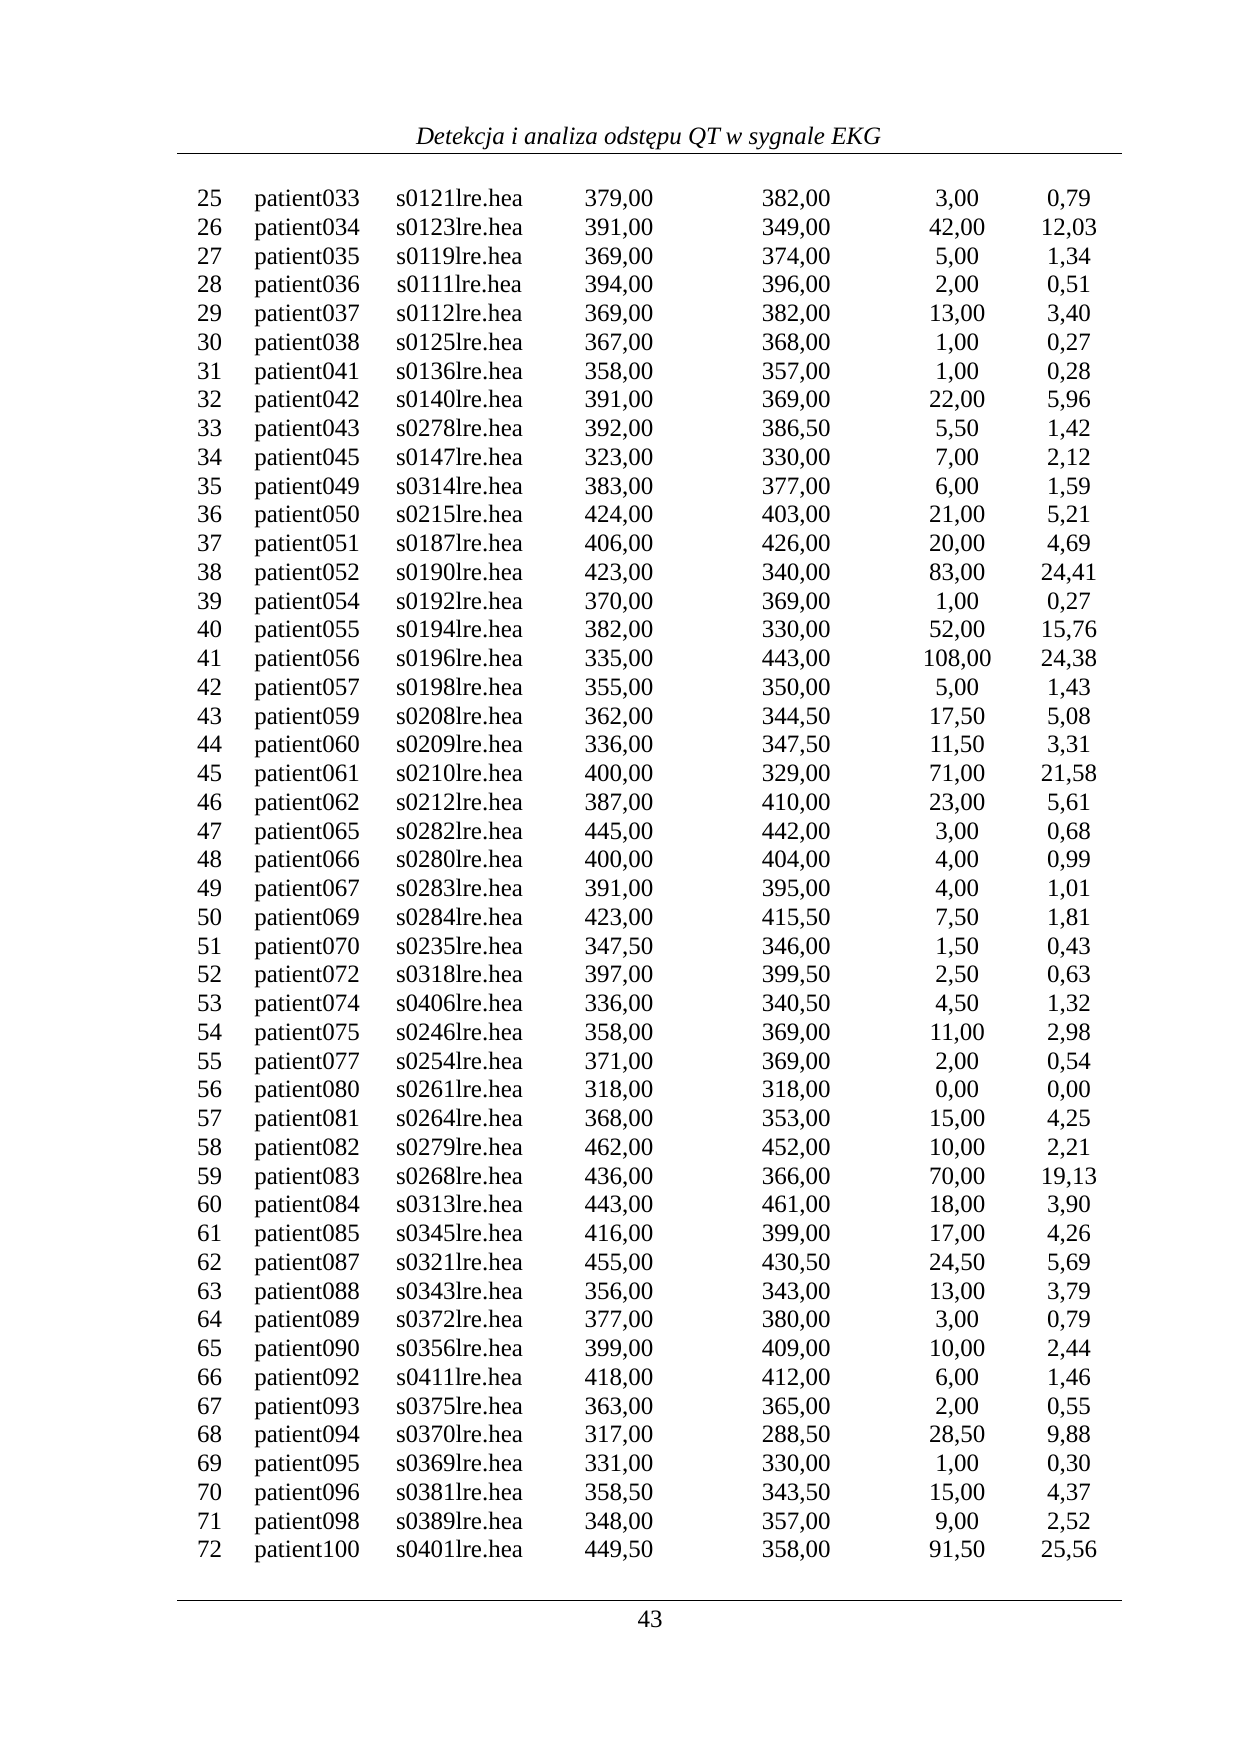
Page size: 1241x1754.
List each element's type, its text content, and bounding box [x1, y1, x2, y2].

table_cell 91,50 [894, 1535, 1020, 1563]
table_cell 377,00 [539, 1305, 698, 1333]
table_cell 358,50 [539, 1477, 698, 1506]
table_cell 18,00 [894, 1190, 1020, 1218]
table_cell 3,31 [1020, 730, 1117, 758]
table_cell patient042 [234, 385, 379, 413]
table_cell 4,69 [1020, 528, 1117, 557]
table_cell 1,42 [1020, 413, 1117, 442]
table_cell s0356lre.hea [380, 1333, 539, 1362]
table_cell 4,50 [894, 988, 1020, 1017]
table_cell 371,00 [539, 1046, 698, 1074]
table_cell 19,13 [1020, 1161, 1117, 1189]
table_cell 369,00 [698, 1046, 894, 1074]
table_cell 58 [184, 1132, 234, 1161]
table_cell 369,00 [698, 385, 894, 413]
table_cell 5,61 [1020, 787, 1117, 816]
table_cell s0283lre.hea [380, 873, 539, 902]
table_cell 1,34 [1020, 241, 1117, 269]
table_cell 1,81 [1020, 902, 1117, 931]
table_cell 452,00 [698, 1132, 894, 1161]
table_cell 10,00 [894, 1132, 1020, 1161]
table_cell s0375lre.hea [380, 1391, 539, 1419]
table_cell 49 [184, 873, 234, 902]
table_cell 64 [184, 1305, 234, 1333]
table_cell 50 [184, 902, 234, 931]
table_cell 10,00 [894, 1333, 1020, 1362]
table_cell 68 [184, 1420, 234, 1448]
table_cell 0,68 [1020, 816, 1117, 844]
table_cell 0,79 [1020, 183, 1117, 212]
table_cell 5,69 [1020, 1247, 1117, 1276]
table_cell 2,12 [1020, 442, 1117, 471]
table_cell s0147lre.hea [380, 442, 539, 471]
table_cell patient084 [234, 1190, 379, 1218]
table_cell 369,00 [539, 298, 698, 327]
table_cell 369,00 [539, 241, 698, 269]
table_cell patient066 [234, 845, 379, 873]
table_cell 7,00 [894, 442, 1020, 471]
table_cell 1,46 [1020, 1362, 1117, 1391]
table_cell 391,00 [539, 385, 698, 413]
table_cell 5,50 [894, 413, 1020, 442]
table_cell 391,00 [539, 212, 698, 241]
table_cell 7,50 [894, 902, 1020, 931]
table_cell 406,00 [539, 528, 698, 557]
table_cell 379,00 [539, 183, 698, 212]
table_cell 330,00 [698, 615, 894, 643]
table_cell 358,00 [698, 1535, 894, 1563]
table_cell 347,50 [698, 730, 894, 758]
table_cell 25,56 [1020, 1535, 1117, 1563]
table_cell 336,00 [539, 730, 698, 758]
table_cell 17,00 [894, 1218, 1020, 1247]
table_cell 394,00 [539, 270, 698, 298]
table_cell 387,00 [539, 787, 698, 816]
table_cell s0246lre.hea [380, 1017, 539, 1046]
table_cell patient081 [234, 1103, 379, 1132]
table_cell 71,00 [894, 758, 1020, 787]
table_cell s0313lre.hea [380, 1190, 539, 1218]
table_cell 2,00 [894, 1391, 1020, 1419]
table_cell 346,00 [698, 931, 894, 959]
table_cell s0343lre.hea [380, 1276, 539, 1304]
table_cell 52,00 [894, 615, 1020, 643]
table_cell 1,32 [1020, 988, 1117, 1017]
table_cell 34 [184, 442, 234, 471]
table_cell 4,26 [1020, 1218, 1117, 1247]
table_cell 366,00 [698, 1161, 894, 1189]
table_cell s0268lre.hea [380, 1161, 539, 1189]
table_cell 2,21 [1020, 1132, 1117, 1161]
table_cell 343,50 [698, 1477, 894, 1506]
table_cell 409,00 [698, 1333, 894, 1362]
table_cell 3,40 [1020, 298, 1117, 327]
table_cell patient090 [234, 1333, 379, 1362]
table_cell patient045 [234, 442, 379, 471]
table_cell patient087 [234, 1247, 379, 1276]
table_cell 357,00 [698, 356, 894, 384]
table_cell 443,00 [539, 1190, 698, 1218]
table_cell 4,37 [1020, 1477, 1117, 1506]
table_cell patient072 [234, 960, 379, 988]
table_cell 0,27 [1020, 327, 1117, 356]
table_cell patient074 [234, 988, 379, 1017]
table_cell 462,00 [539, 1132, 698, 1161]
table_cell 445,00 [539, 816, 698, 844]
table_cell 42 [184, 672, 234, 701]
table_cell 318,00 [539, 1075, 698, 1103]
table_cell patient033 [234, 183, 379, 212]
table_cell 1,01 [1020, 873, 1117, 902]
table_cell 415,50 [698, 902, 894, 931]
table_cell 0,55 [1020, 1391, 1117, 1419]
table_cell patient085 [234, 1218, 379, 1247]
table_cell 368,00 [698, 327, 894, 356]
table_cell 3,00 [894, 1305, 1020, 1333]
table_cell 367,00 [539, 327, 698, 356]
table_cell patient043 [234, 413, 379, 442]
table_cell 24,38 [1020, 643, 1117, 672]
table_cell 13,00 [894, 298, 1020, 327]
table_cell 108,00 [894, 643, 1020, 672]
table_cell patient077 [234, 1046, 379, 1074]
table_cell patient041 [234, 356, 379, 384]
table_cell 343,00 [698, 1276, 894, 1304]
table_cell 395,00 [698, 873, 894, 902]
table_cell 70 [184, 1477, 234, 1506]
table_cell s0235lre.hea [380, 931, 539, 959]
table_cell 62 [184, 1247, 234, 1276]
table_cell 418,00 [539, 1362, 698, 1391]
table_cell 28 [184, 270, 234, 298]
table_cell s0279lre.hea [380, 1132, 539, 1161]
table_cell patient056 [234, 643, 379, 672]
table_cell patient092 [234, 1362, 379, 1391]
table_cell 412,00 [698, 1362, 894, 1391]
table_cell 399,00 [698, 1218, 894, 1247]
table_cell 340,50 [698, 988, 894, 1017]
table_cell 23,00 [894, 787, 1020, 816]
table_cell 369,00 [698, 586, 894, 614]
table_cell 1,43 [1020, 672, 1117, 701]
table_cell patient036 [234, 270, 379, 298]
table_cell s0136lre.hea [380, 356, 539, 384]
table_cell 318,00 [698, 1075, 894, 1103]
table_cell s0111lre.hea [380, 270, 539, 298]
table_cell 26 [184, 212, 234, 241]
table_cell 399,50 [698, 960, 894, 988]
table_cell 24,50 [894, 1247, 1020, 1276]
table_cell 382,00 [539, 615, 698, 643]
table_cell 358,00 [539, 1017, 698, 1046]
table_cell 399,00 [539, 1333, 698, 1362]
table_cell 382,00 [698, 183, 894, 212]
table_cell 2,52 [1020, 1506, 1117, 1534]
table_cell 42,00 [894, 212, 1020, 241]
table_cell s0314lre.hea [380, 471, 539, 499]
table_cell 1,00 [894, 586, 1020, 614]
table_cell 1,50 [894, 931, 1020, 959]
table_cell 5,00 [894, 672, 1020, 701]
table_cell s0190lre.hea [380, 557, 539, 586]
table_cell patient095 [234, 1448, 379, 1477]
table_cell 2,00 [894, 1046, 1020, 1074]
table_cell 353,00 [698, 1103, 894, 1132]
table_cell 0,99 [1020, 845, 1117, 873]
table_cell patient038 [234, 327, 379, 356]
table_cell 377,00 [698, 471, 894, 499]
table_cell 11,00 [894, 1017, 1020, 1046]
table_cell 2,50 [894, 960, 1020, 988]
table_cell 53 [184, 988, 234, 1017]
table_cell 330,00 [698, 442, 894, 471]
table_cell 423,00 [539, 557, 698, 586]
table_cell 436,00 [539, 1161, 698, 1189]
table_cell s0209lre.hea [380, 730, 539, 758]
table_cell 63 [184, 1276, 234, 1304]
table_cell patient088 [234, 1276, 379, 1304]
table_cell 38 [184, 557, 234, 586]
table_cell 43 [184, 701, 234, 729]
table_cell 48 [184, 845, 234, 873]
table_cell 288,50 [698, 1420, 894, 1448]
table_cell 0,00 [894, 1075, 1020, 1103]
table_cell 323,00 [539, 442, 698, 471]
table_cell 404,00 [698, 845, 894, 873]
table_cell 397,00 [539, 960, 698, 988]
table_cell s0121lre.hea [380, 183, 539, 212]
table_cell 349,00 [698, 212, 894, 241]
table_cell 416,00 [539, 1218, 698, 1247]
table_cell s0389lre.hea [380, 1506, 539, 1534]
table_cell patient049 [234, 471, 379, 499]
table_cell 37 [184, 528, 234, 557]
table_cell s0215lre.hea [380, 500, 539, 528]
table_cell 33 [184, 413, 234, 442]
table_cell 52 [184, 960, 234, 988]
table_cell patient065 [234, 816, 379, 844]
table_cell 380,00 [698, 1305, 894, 1333]
table_cell patient094 [234, 1420, 379, 1448]
table_cell s0381lre.hea [380, 1477, 539, 1506]
table_cell 382,00 [698, 298, 894, 327]
table_cell 392,00 [539, 413, 698, 442]
table_cell 331,00 [539, 1448, 698, 1477]
table_cell 46 [184, 787, 234, 816]
table_cell 329,00 [698, 758, 894, 787]
table_cell 0,43 [1020, 931, 1117, 959]
table_cell 1,00 [894, 327, 1020, 356]
table_cell 400,00 [539, 758, 698, 787]
table_cell 21,58 [1020, 758, 1117, 787]
table_cell 2,00 [894, 270, 1020, 298]
table_cell 83,00 [894, 557, 1020, 586]
table_cell 3,00 [894, 183, 1020, 212]
table_cell 347,50 [539, 931, 698, 959]
table_cell 11,50 [894, 730, 1020, 758]
table_cell patient057 [234, 672, 379, 701]
table_cell 1,59 [1020, 471, 1117, 499]
table_cell 59 [184, 1161, 234, 1189]
table_cell 6,00 [894, 471, 1020, 499]
table_cell 0,51 [1020, 270, 1117, 298]
table_cell 4,00 [894, 845, 1020, 873]
table_cell 0,28 [1020, 356, 1117, 384]
table_cell 60 [184, 1190, 234, 1218]
table_cell 391,00 [539, 873, 698, 902]
table_cell s0282lre.hea [380, 816, 539, 844]
table_cell s0372lre.hea [380, 1305, 539, 1333]
table_cell 336,00 [539, 988, 698, 1017]
table_cell 400,00 [539, 845, 698, 873]
table_cell patient069 [234, 902, 379, 931]
table_cell s0208lre.hea [380, 701, 539, 729]
table_cell 41 [184, 643, 234, 672]
table_cell 30 [184, 327, 234, 356]
table_cell patient075 [234, 1017, 379, 1046]
table_cell patient070 [234, 931, 379, 959]
table_cell 449,50 [539, 1535, 698, 1563]
table_cell 1,00 [894, 356, 1020, 384]
table_cell s0198lre.hea [380, 672, 539, 701]
table_cell 47 [184, 816, 234, 844]
table_cell patient080 [234, 1075, 379, 1103]
table_cell s0406lre.hea [380, 988, 539, 1017]
table_cell 67 [184, 1391, 234, 1419]
table_cell 0,30 [1020, 1448, 1117, 1477]
table_cell 0,63 [1020, 960, 1117, 988]
table_cell 317,00 [539, 1420, 698, 1448]
table_cell 6,00 [894, 1362, 1020, 1391]
table_cell 350,00 [698, 672, 894, 701]
table_cell 357,00 [698, 1506, 894, 1534]
table_cell s0196lre.hea [380, 643, 539, 672]
table_cell 4,25 [1020, 1103, 1117, 1132]
table_cell 15,00 [894, 1477, 1020, 1506]
table_cell 368,00 [539, 1103, 698, 1132]
table_cell s0210lre.hea [380, 758, 539, 787]
table_cell 5,08 [1020, 701, 1117, 729]
table_cell 344,50 [698, 701, 894, 729]
table_cell 31 [184, 356, 234, 384]
table_cell 5,21 [1020, 500, 1117, 528]
table_cell 15,00 [894, 1103, 1020, 1132]
table_cell patient083 [234, 1161, 379, 1189]
table_cell 13,00 [894, 1276, 1020, 1304]
table_cell 396,00 [698, 270, 894, 298]
table_cell 29 [184, 298, 234, 327]
table_cell patient067 [234, 873, 379, 902]
table_cell 410,00 [698, 787, 894, 816]
table_cell 40 [184, 615, 234, 643]
table_cell s0369lre.hea [380, 1448, 539, 1477]
table_cell 0,27 [1020, 586, 1117, 614]
table_cell 28,50 [894, 1420, 1020, 1448]
table_cell 5,00 [894, 241, 1020, 269]
table_cell 36 [184, 500, 234, 528]
table_cell s0112lre.hea [380, 298, 539, 327]
table_cell 3,00 [894, 816, 1020, 844]
table_cell s0264lre.hea [380, 1103, 539, 1132]
table_cell 55 [184, 1046, 234, 1074]
table_cell patient096 [234, 1477, 379, 1506]
table_cell patient059 [234, 701, 379, 729]
table_cell patient034 [234, 212, 379, 241]
table_cell 72 [184, 1535, 234, 1563]
table_cell 442,00 [698, 816, 894, 844]
table_cell 54 [184, 1017, 234, 1046]
table_cell 426,00 [698, 528, 894, 557]
table_cell patient037 [234, 298, 379, 327]
table_cell 57 [184, 1103, 234, 1132]
table_cell 56 [184, 1075, 234, 1103]
table_cell 362,00 [539, 701, 698, 729]
table_cell 69 [184, 1448, 234, 1477]
table_cell 44 [184, 730, 234, 758]
table_cell 0,79 [1020, 1305, 1117, 1333]
table_cell s0280lre.hea [380, 845, 539, 873]
table_cell 3,90 [1020, 1190, 1117, 1218]
table_cell 61 [184, 1218, 234, 1247]
table_cell s0194lre.hea [380, 615, 539, 643]
table_cell 51 [184, 931, 234, 959]
table_cell patient089 [234, 1305, 379, 1333]
table_cell s0261lre.hea [380, 1075, 539, 1103]
table_cell 24,41 [1020, 557, 1117, 586]
table_cell s0278lre.hea [380, 413, 539, 442]
table_cell 424,00 [539, 500, 698, 528]
table_cell 348,00 [539, 1506, 698, 1534]
table_cell 22,00 [894, 385, 1020, 413]
table_cell 461,00 [698, 1190, 894, 1218]
table_cell 27 [184, 241, 234, 269]
table_cell s0318lre.hea [380, 960, 539, 988]
table_cell 0,00 [1020, 1075, 1117, 1103]
table_cell 370,00 [539, 586, 698, 614]
table_cell 21,00 [894, 500, 1020, 528]
table_cell 4,00 [894, 873, 1020, 902]
table_cell s0187lre.hea [380, 528, 539, 557]
table_cell 9,88 [1020, 1420, 1117, 1448]
table_cell s0119lre.hea [380, 241, 539, 269]
table_cell patient098 [234, 1506, 379, 1534]
table_cell 365,00 [698, 1391, 894, 1419]
table_cell s0401lre.hea [380, 1535, 539, 1563]
table_cell 9,00 [894, 1506, 1020, 1534]
table_cell 335,00 [539, 643, 698, 672]
table_cell 3,79 [1020, 1276, 1117, 1304]
table_cell patient035 [234, 241, 379, 269]
table_cell 65 [184, 1333, 234, 1362]
table_cell 32 [184, 385, 234, 413]
table_cell 383,00 [539, 471, 698, 499]
table_cell 66 [184, 1362, 234, 1391]
table_cell 340,00 [698, 557, 894, 586]
table_cell patient082 [234, 1132, 379, 1161]
table_cell s0123lre.hea [380, 212, 539, 241]
table_cell 430,50 [698, 1247, 894, 1276]
table_cell 374,00 [698, 241, 894, 269]
table_cell patient050 [234, 500, 379, 528]
table_cell s0212lre.hea [380, 787, 539, 816]
table_cell 403,00 [698, 500, 894, 528]
table_cell patient051 [234, 528, 379, 557]
table_cell 358,00 [539, 356, 698, 384]
table_cell patient093 [234, 1391, 379, 1419]
table_cell patient062 [234, 787, 379, 816]
table_cell 386,50 [698, 413, 894, 442]
table_cell 45 [184, 758, 234, 787]
table_cell 20,00 [894, 528, 1020, 557]
table_cell patient061 [234, 758, 379, 787]
table_cell 5,96 [1020, 385, 1117, 413]
table_cell 39 [184, 586, 234, 614]
table_cell s0140lre.hea [380, 385, 539, 413]
table_cell 2,98 [1020, 1017, 1117, 1046]
table_cell s0345lre.hea [380, 1218, 539, 1247]
table_cell 15,76 [1020, 615, 1117, 643]
table_cell s0321lre.hea [380, 1247, 539, 1276]
table_cell 443,00 [698, 643, 894, 672]
table_cell 330,00 [698, 1448, 894, 1477]
table_cell 355,00 [539, 672, 698, 701]
table_cell 17,50 [894, 701, 1020, 729]
table_cell s0192lre.hea [380, 586, 539, 614]
table_cell patient100 [234, 1535, 379, 1563]
table_cell 71 [184, 1506, 234, 1534]
table_cell 369,00 [698, 1017, 894, 1046]
table_cell s0411lre.hea [380, 1362, 539, 1391]
table_cell 70,00 [894, 1161, 1020, 1189]
table_cell 2,44 [1020, 1333, 1117, 1362]
table_cell 1,00 [894, 1448, 1020, 1477]
table_cell 35 [184, 471, 234, 499]
table_cell patient052 [234, 557, 379, 586]
table_cell patient060 [234, 730, 379, 758]
table_cell 363,00 [539, 1391, 698, 1419]
table_cell s0125lre.hea [380, 327, 539, 356]
table_cell 12,03 [1020, 212, 1117, 241]
table_cell s0370lre.hea [380, 1420, 539, 1448]
table_cell s0284lre.hea [380, 902, 539, 931]
table_cell patient055 [234, 615, 379, 643]
table_cell patient054 [234, 586, 379, 614]
table_cell s0254lre.hea [380, 1046, 539, 1074]
table_cell 25 [184, 183, 234, 212]
table_cell 356,00 [539, 1276, 698, 1304]
table_cell 455,00 [539, 1247, 698, 1276]
table_cell 0,54 [1020, 1046, 1117, 1074]
table_cell 423,00 [539, 902, 698, 931]
